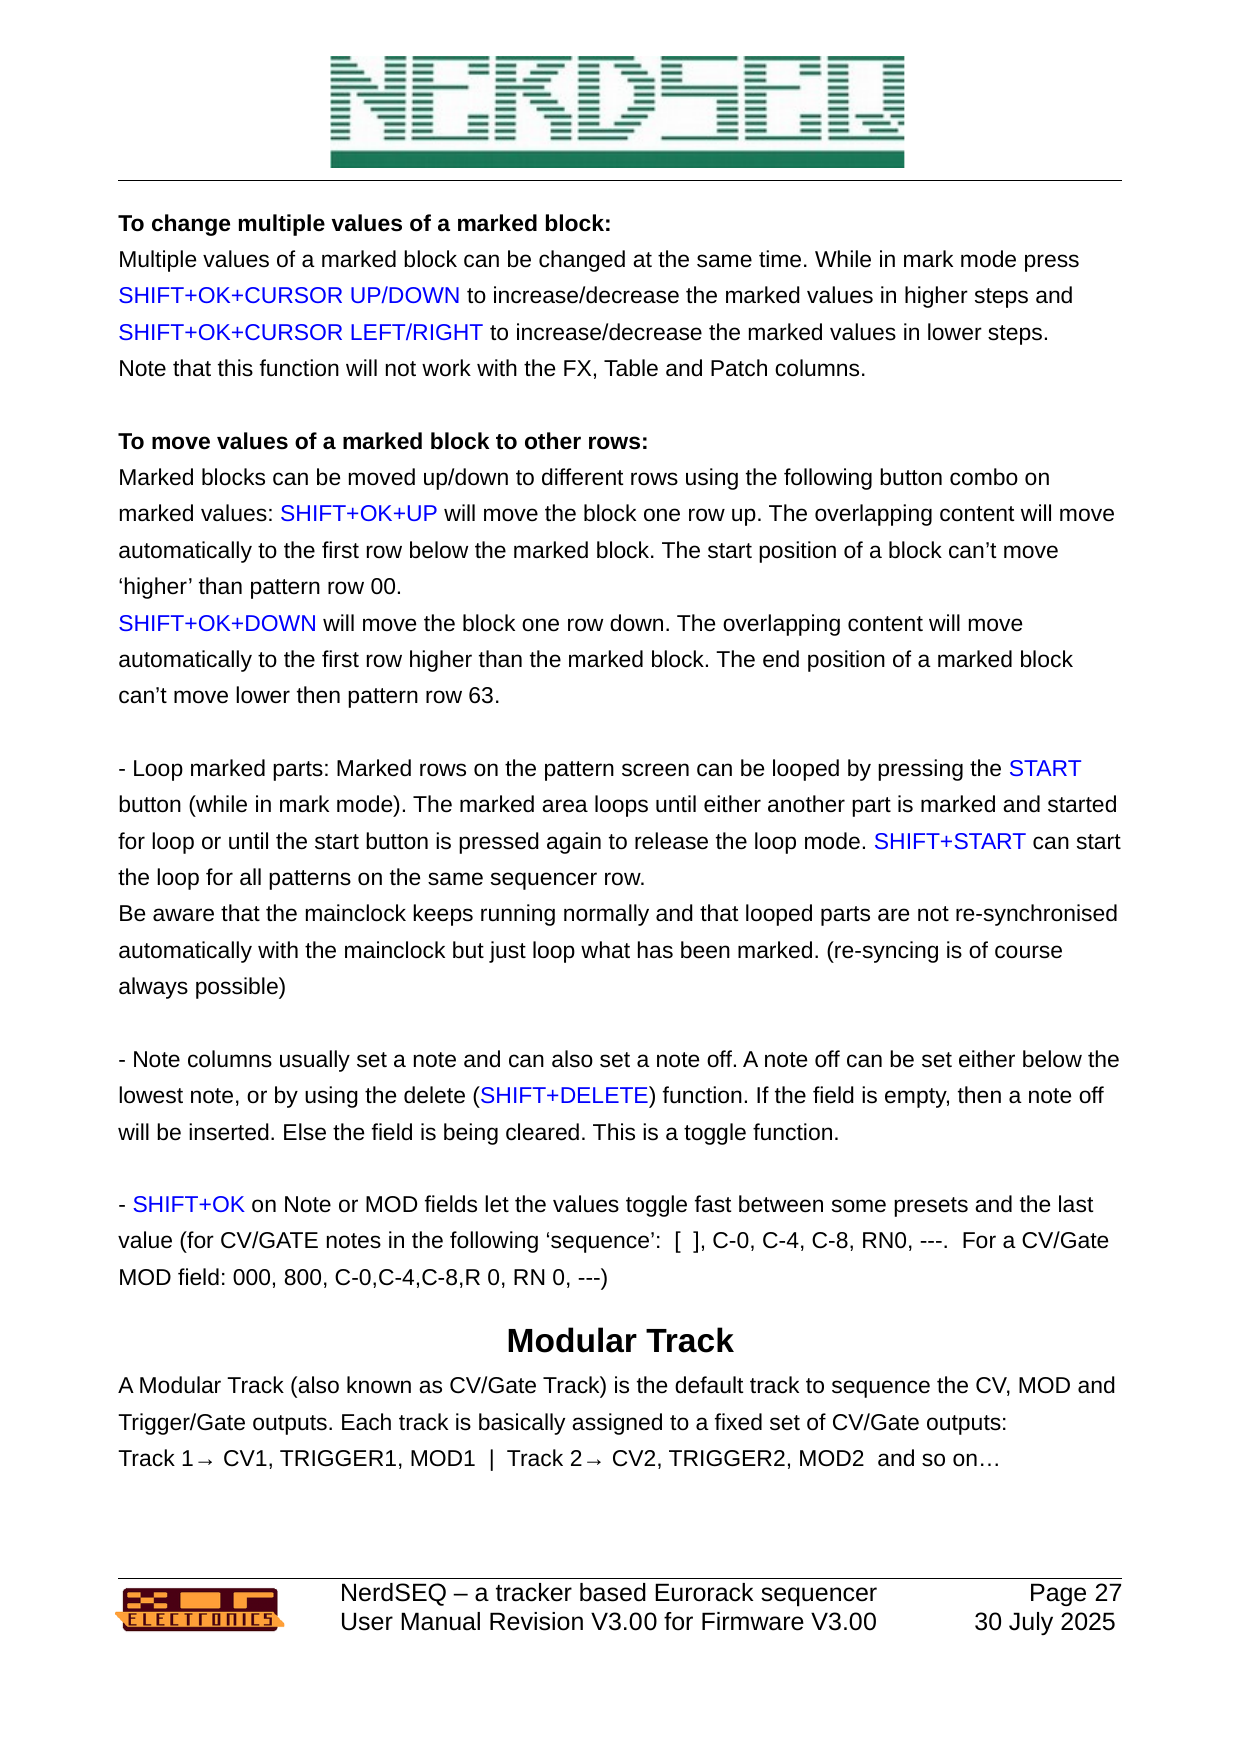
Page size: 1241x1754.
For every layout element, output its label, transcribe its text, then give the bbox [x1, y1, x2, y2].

text - Loop marked parts: Marked rows on the pattern screen can be looped by pressing the START button (while in mark mode). The marked area loops until either another part is marked and started for loop or until the start button is pressed again to release the loop mode. SHIFT+START can start the loop for all patterns on the same sequencer row. Be aware that the mainclock keeps running normally and that looped parts are not re-synchronised automatically with the mainclock but just loop what has been marked. (re-syncing is of course always possible) [118, 755, 1122, 999]
text Note that this function will not work with the FX, Table and Patch columns. [118, 355, 1122, 381]
text Track 1→ CV1, TRIGGER1, MOD1 | Track 2→ CV2, TRIGGER2, MOD2 and so on… [118, 1445, 1122, 1471]
subtitle Modular Track [118, 1321, 1122, 1360]
text Marked blocks can be moved up/down to different rows using the following button combo on marked values: SHIFT+OK+UP will move the block one row up. The overlapping content will move automatically to the first row below the marked block. The start position of a block can’t move ‘higher’ than pattern row 00. [118, 464, 1122, 599]
text A Modular Track (also known as CV/Gate Track) is the default track to sequence the CV, MOD and Trigger/Gate outputs. Each track is basically assigned to a fixed set of CV/Gate outputs: [118, 1372, 1122, 1435]
picture [115, 1584, 285, 1634]
text Multiple values of a marked block can be changed at the same time. While in mark mode press SHIFT+OK+CURSOR UP/DOWN to increase/decrease the marked values in higher steps and SHIFT+OK+CURSOR LEFT/RIGHT to increase/decrease the marked values in lower steps. [118, 246, 1122, 345]
text - Note columns usually set a note and can also set a note off. A note off can be set either below the lowest note, or by using the delete (SHIFT+DELETE) function. If the field is empty, then a note off will be inserted. Else the field is being cleared. This is a toggle function. - SHIFT+OK on Note or MOD fields let the values toggle fast between some presets and the last value (for CV/GATE notes in the following ‘sequence’: [ ], C-0, C-4, C-8, RN0, ---. For a CV/Gate MOD field: 000, 800, C-0,C-4,C-8,R 0, RN 0, ---) [118, 1046, 1122, 1290]
text To change multiple values of a marked block: [118, 209, 1122, 236]
text SHIFT+OK+DOWN will move the block one row down. The overlapping content will move automatically to the first row higher than the marked block. The end position of a marked block can’t move lower then pattern row 63. [118, 609, 1122, 708]
picture [330, 56, 905, 168]
text To move values of a marked block to other rows: [118, 428, 1122, 454]
